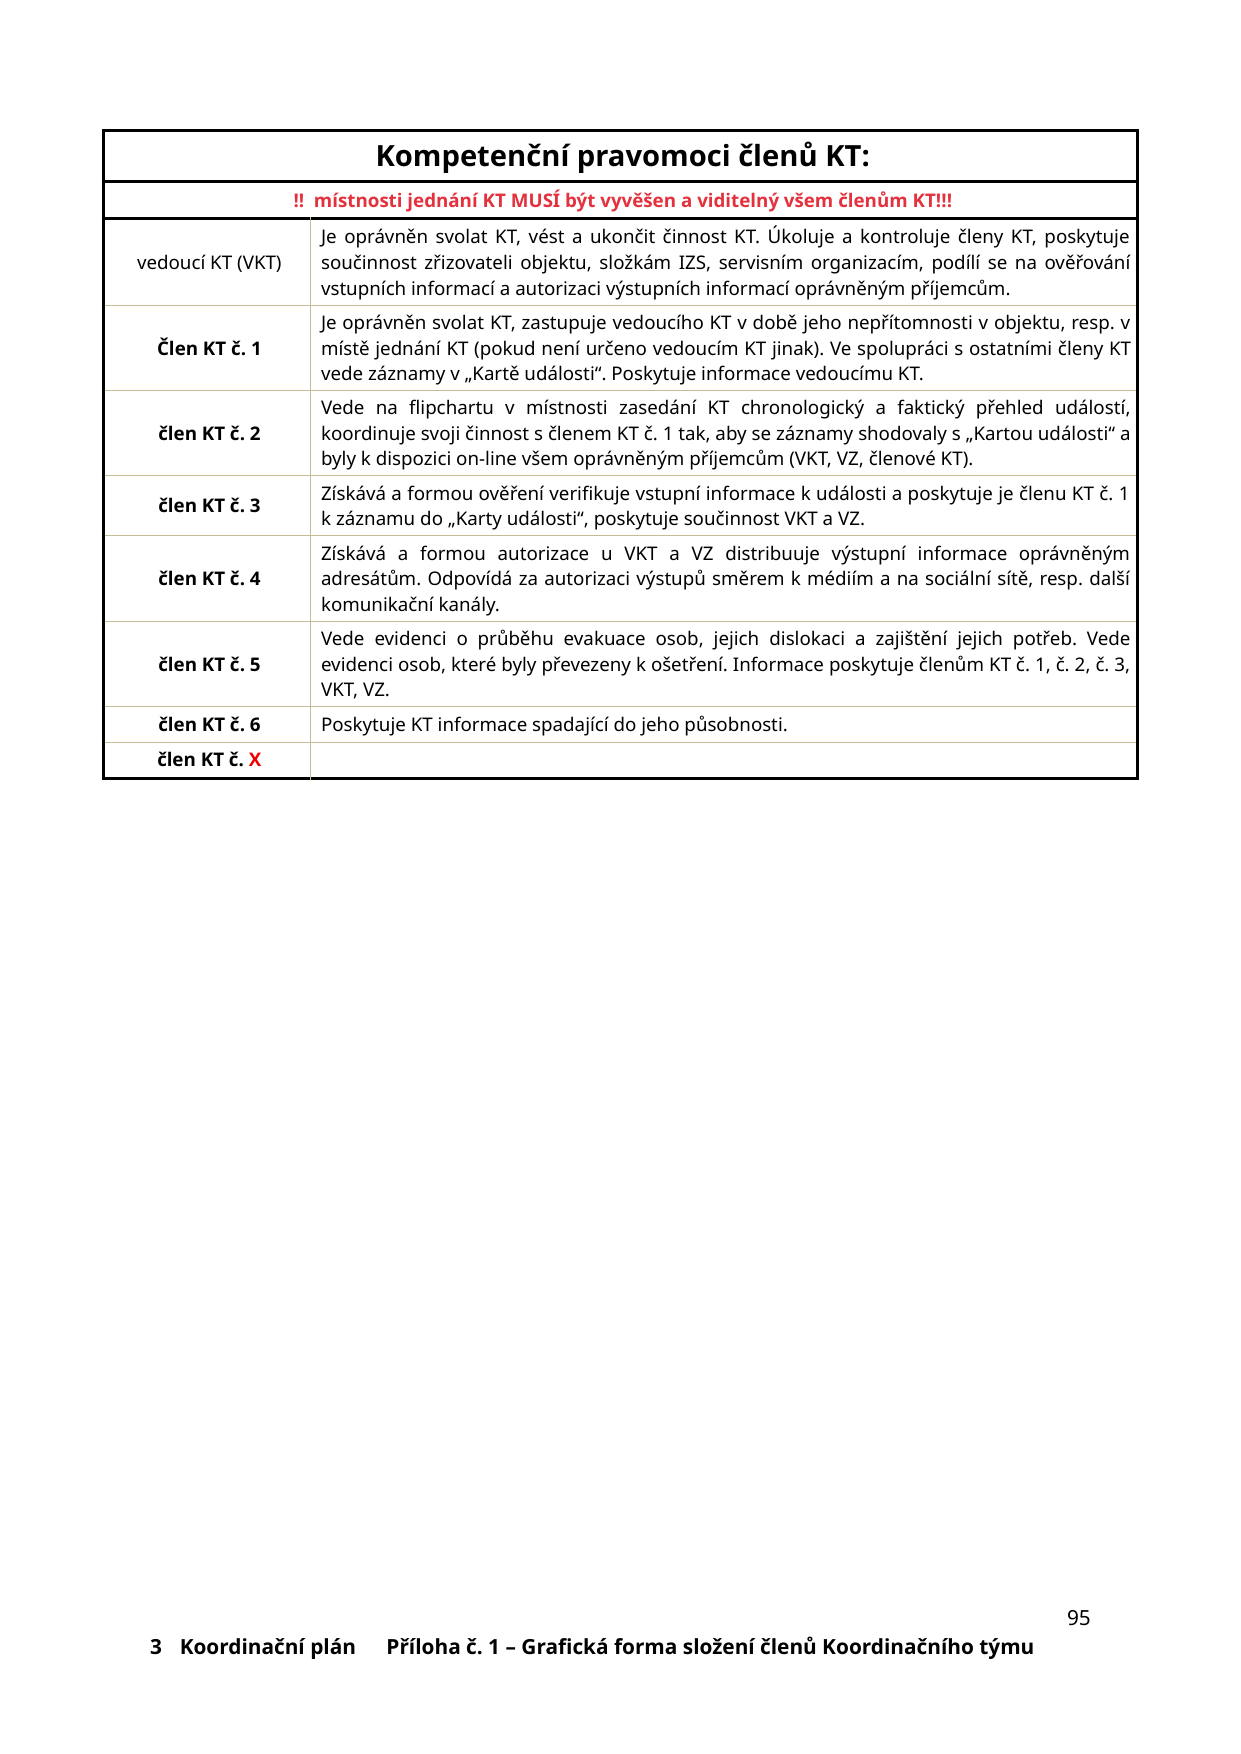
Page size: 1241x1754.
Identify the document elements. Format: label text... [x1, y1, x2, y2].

table_cell Je oprávněn svolat KT, zastupuje vedoucího KT v době jeho nepřítomnosti v objektu, resp. v místě jednání KT (pokud není určeno vedoucím KT jinak). Ve spolupráci s ostatními členy KT vede záznamy v „Kartě události“. Poskytuje informace vedoucímu KT. [311, 306, 1136, 390]
table_cell vedoucí KT (VKT) [105, 220, 310, 304]
table_cell Získává a formou autorizace u VKT a VZ distribuuje výstupní informace oprávněným adresátům. Odpovídá za autorizaci výstupů směrem k médiím a na sociální sítě, resp. další komunikační kanály. [311, 536, 1136, 621]
table_cell Vede na flipchartu v místnosti zasedání KT chronologický a faktický přehled událostí, koordinuje svoji činnost s členem KT č. 1 tak, aby se záznamy shodovaly s „Kartou události“ a byly k dispozici on-line všem oprávněným příjemcům (VKT, VZ, členové KT). [311, 391, 1136, 475]
table_cell člen KT č. 3 [105, 476, 310, 535]
table_header Kompetenční pravomoci členů KT: [105, 132, 1136, 179]
table_cell člen KT č. 6 [105, 707, 310, 742]
table_cell Člen KT č. 1 [105, 306, 310, 390]
table_cell člen KT č. 4 [105, 536, 310, 621]
table_cell Je oprávněn svolat KT, vést a ukončit činnost KT. Úkoluje a kontroluje členy KT, poskytuje součinnost zřizovateli objektu, složkám IZS, servisním organizacím, podílí se na ověřování vstupních informací a autorizaci výstupních informací oprávněným příjemcům. [311, 220, 1136, 304]
table_cell Vede evidenci o průběhu evakuace osob, jejich dislokaci a zajištění jejich potřeb. Vede evidenci osob, které byly převezeny k ošetření. Informace poskytuje členům KT č. 1, č. 2, č. 3, VKT, VZ. [311, 622, 1136, 706]
table_cell člen KT č. 2 [105, 391, 310, 475]
table_cell Poskytuje KT informace spadající do jeho působnosti. [311, 707, 1136, 742]
table_cell člen KT č. 5 [105, 622, 310, 706]
table_cell člen KT č. X [105, 743, 310, 777]
table_cell [311, 743, 1136, 777]
table_cell !! místnosti jednání KT MUSÍ být vyvěšen a viditelný všem členům KT!!! [105, 183, 1136, 217]
table_cell Získává a formou ověření verifikuje vstupní informace k události a poskytuje je členu KT č. 1 k záznamu do „Karty události“, poskytuje součinnost VKT a VZ. [311, 476, 1136, 535]
